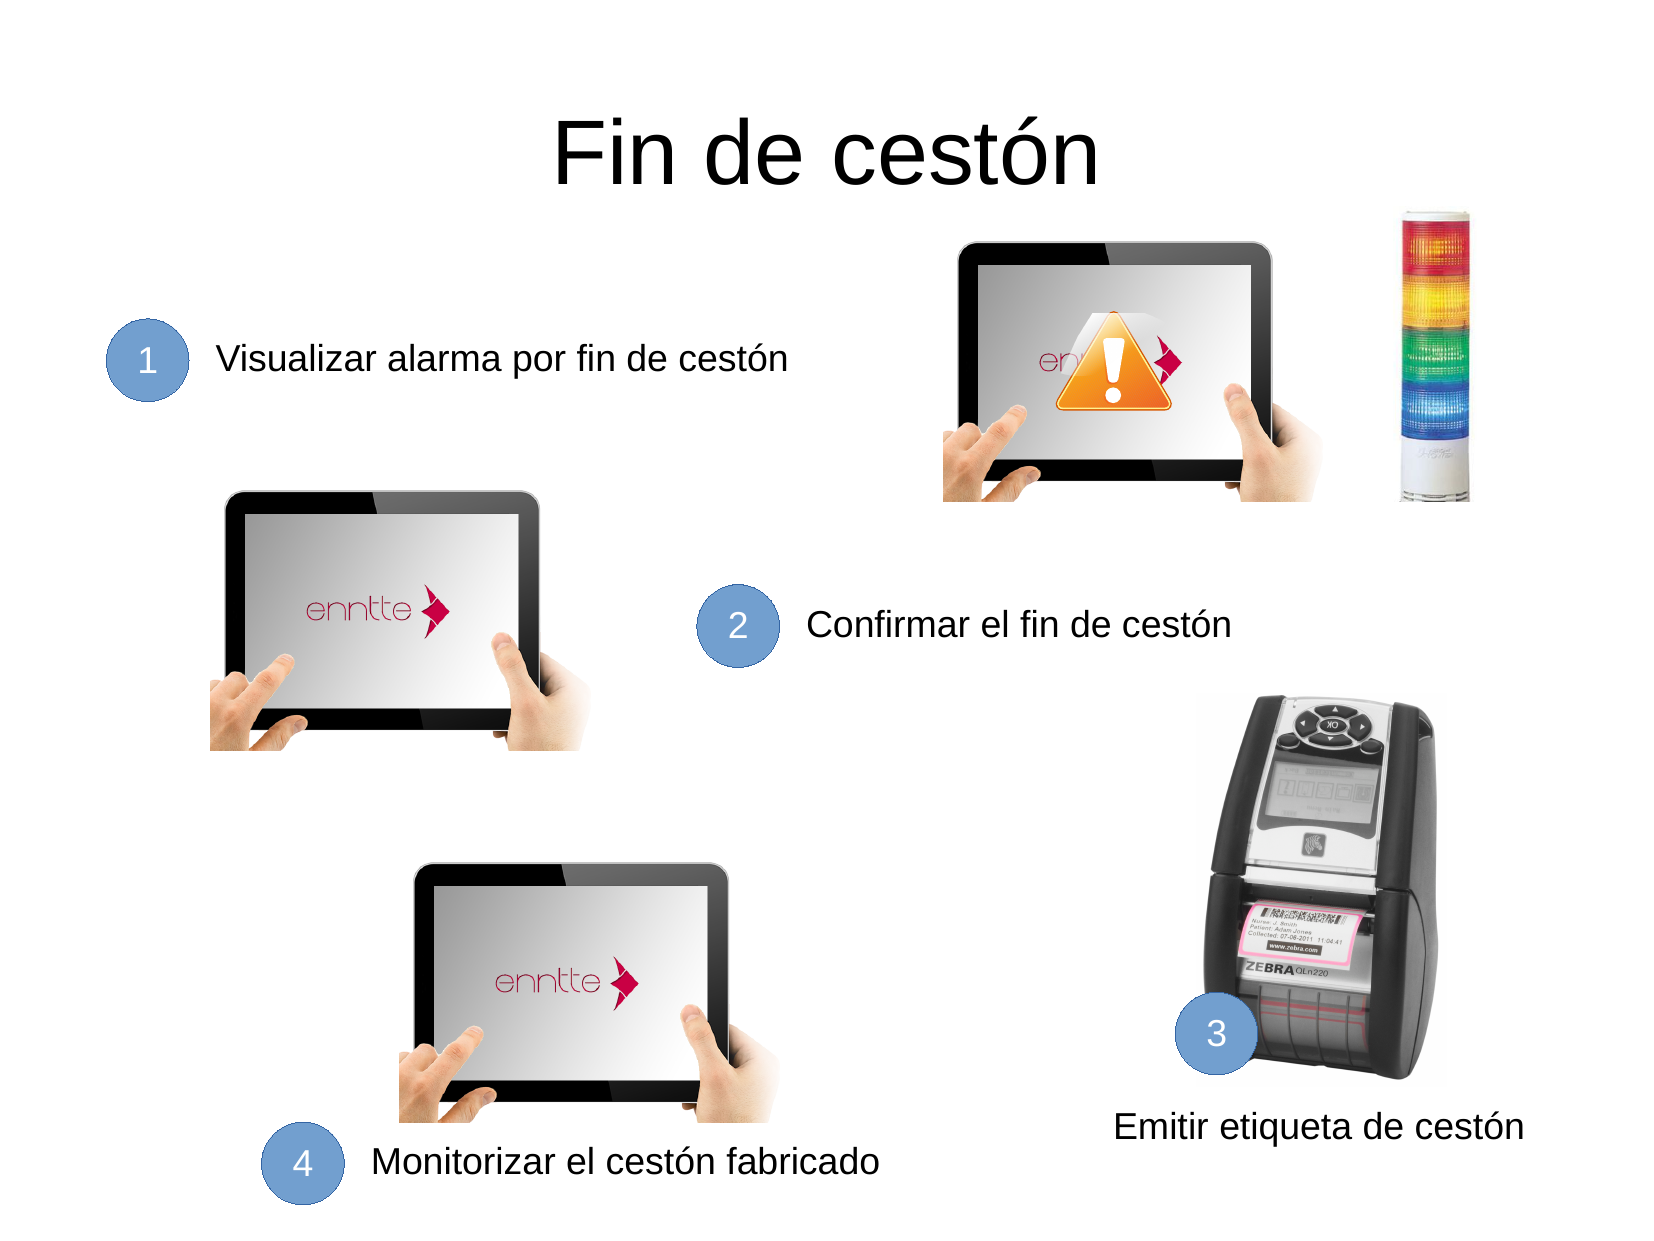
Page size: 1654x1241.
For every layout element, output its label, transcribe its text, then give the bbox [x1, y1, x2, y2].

picture [943, 241, 1323, 502]
text_box Visualizar alarma por fin de cestón [200, 330, 827, 396]
text_box 1 [106, 318, 190, 402]
picture [1393, 206, 1477, 502]
picture [210, 490, 591, 751]
picture [399, 862, 780, 1123]
picture [1196, 693, 1447, 1087]
text_box 3 [1175, 992, 1258, 1075]
text_box Confirmar el fin de cestón [791, 596, 1252, 662]
text_box Emitir etiqueta de cestón [1098, 1098, 1548, 1158]
title Fin de cestón [82, 49, 1571, 257]
text_box 2 [696, 584, 780, 668]
text_box Monitorizar el cestón fabricado [356, 1133, 898, 1194]
text_box 4 [261, 1122, 345, 1205]
